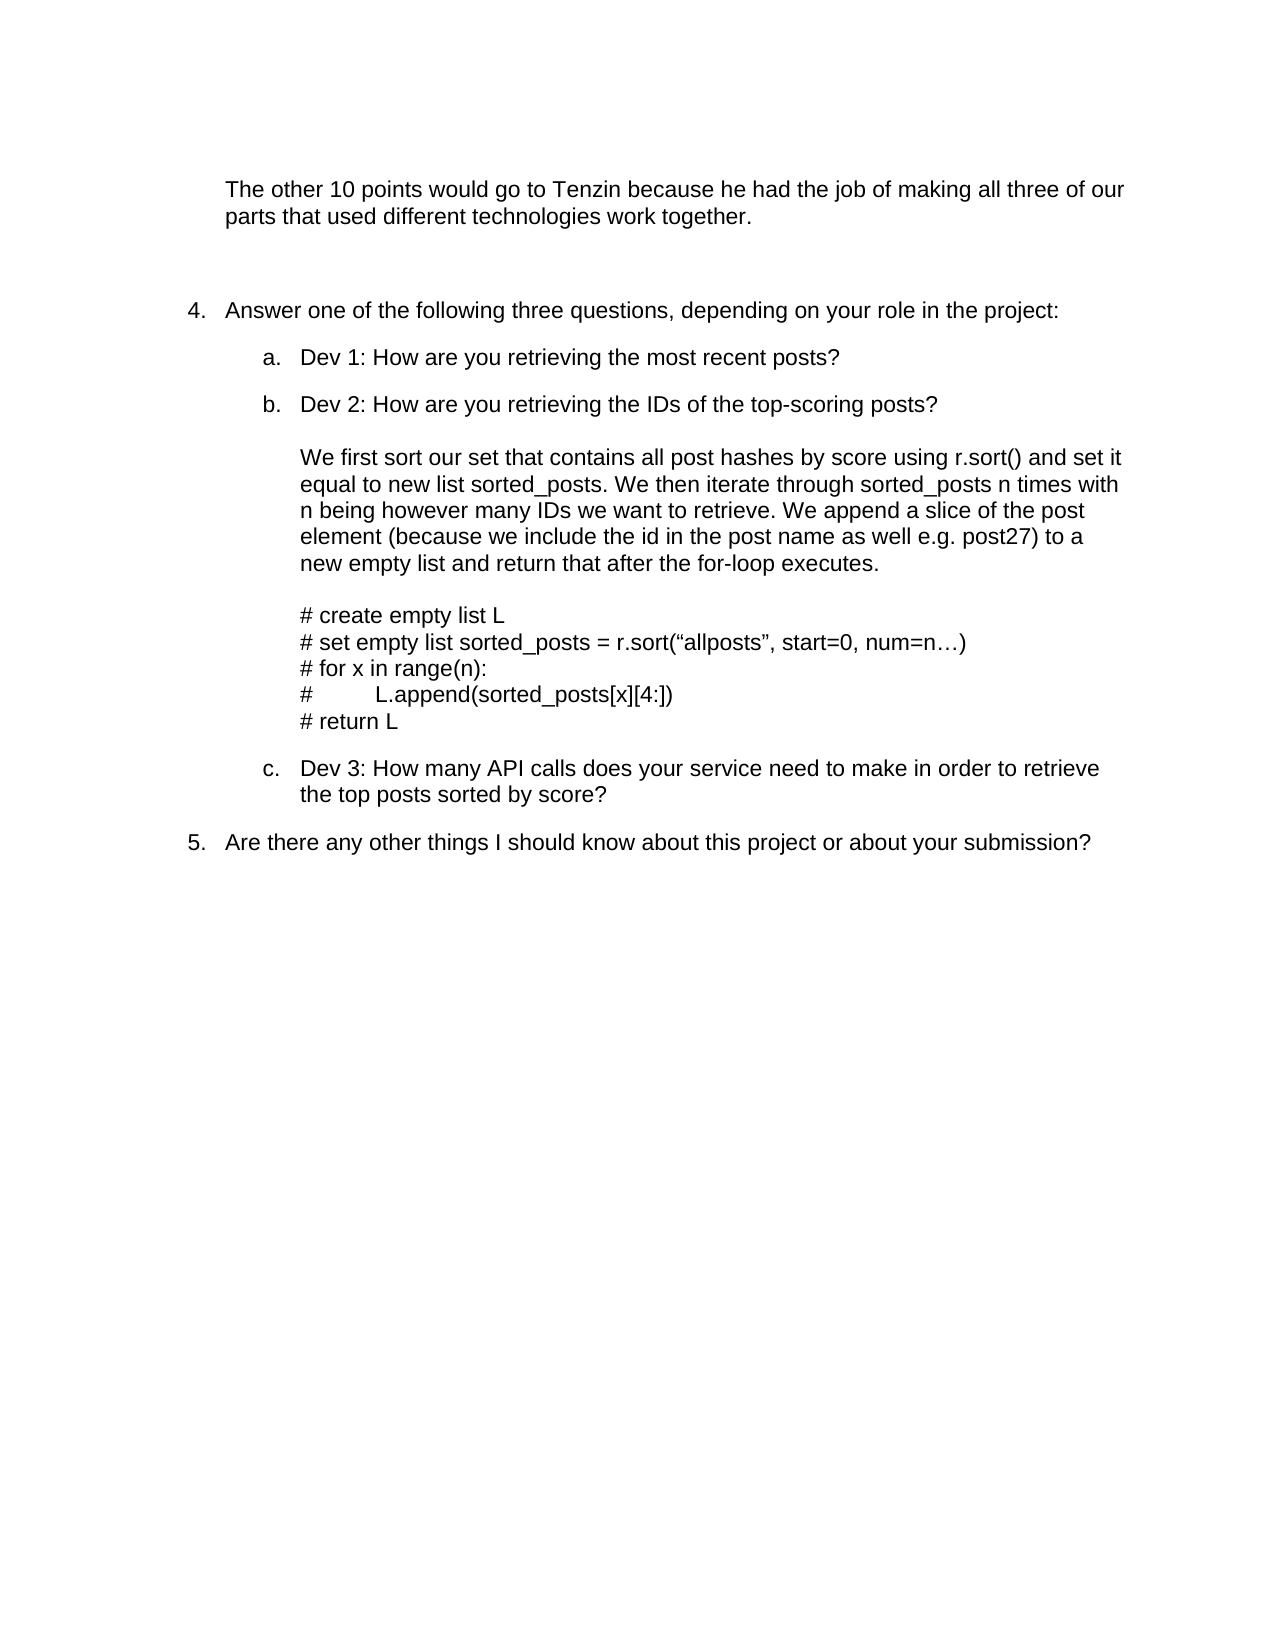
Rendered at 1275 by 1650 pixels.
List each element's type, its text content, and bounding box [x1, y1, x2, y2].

list Are there any other things I should know about this project or about your submission? [187, 828, 1125, 855]
list Dev 2: How are you retrieving the IDs of the top-scoring posts? We first sort our set that contains all post hashes by score using r.sort() and set it equal to new list sorted_posts. We then iterate through sorted_posts n times with n being however many IDs we want to retrieve. We append a slice of the post element (because we include the id in the post name as well e.g. post27) to a new empty list and return that after the for-loop executes. # create empty list L # set empty list sorted_posts = r.sort(“allposts”, start=0, num=n…) # for x in range(n): # L.append(sorted_posts[x][4:]) # return L [262, 391, 1125, 734]
list Answer one of the following three questions, depending on your role in the project: [187, 297, 1125, 323]
list Dev 3: How many API calls does your service need to make in order to retrieve the top posts sorted by score? [262, 755, 1125, 808]
list The other 10 points would go to Tenzin because he had the job of making all three of our parts that used different technologies work together. [187, 150, 1125, 229]
list Dev 1: How are you retrieving the most recent posts? [262, 344, 1125, 371]
